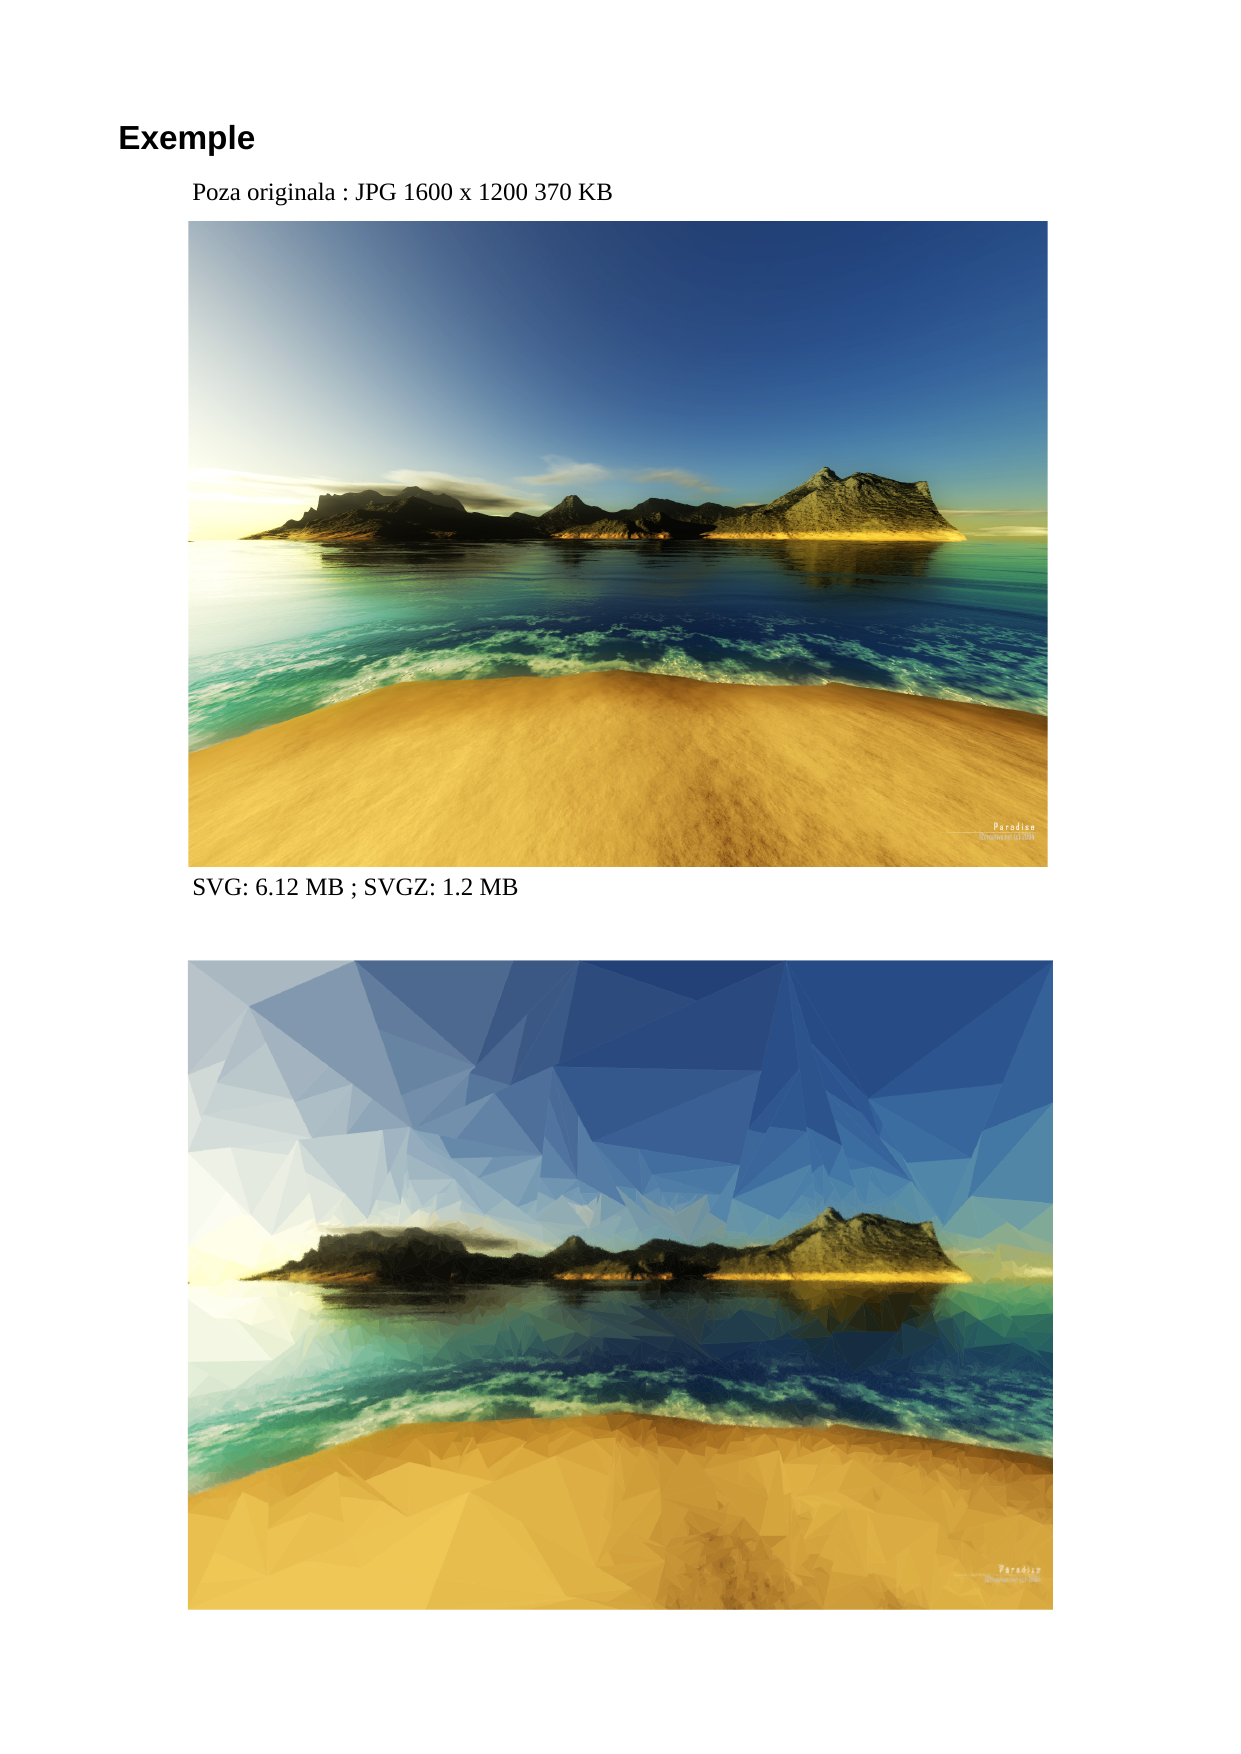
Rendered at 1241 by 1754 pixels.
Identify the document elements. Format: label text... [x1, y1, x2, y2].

picture [187, 960, 1053, 1610]
text SVG: 6.12 MB ; SVGZ: 1.2 MB [118, 867, 1122, 901]
text Poza originala : JPG 1600 x 1200 370 KB [118, 169, 1122, 207]
subtitle Exemple [118, 118, 1122, 157]
picture [188, 221, 1048, 867]
